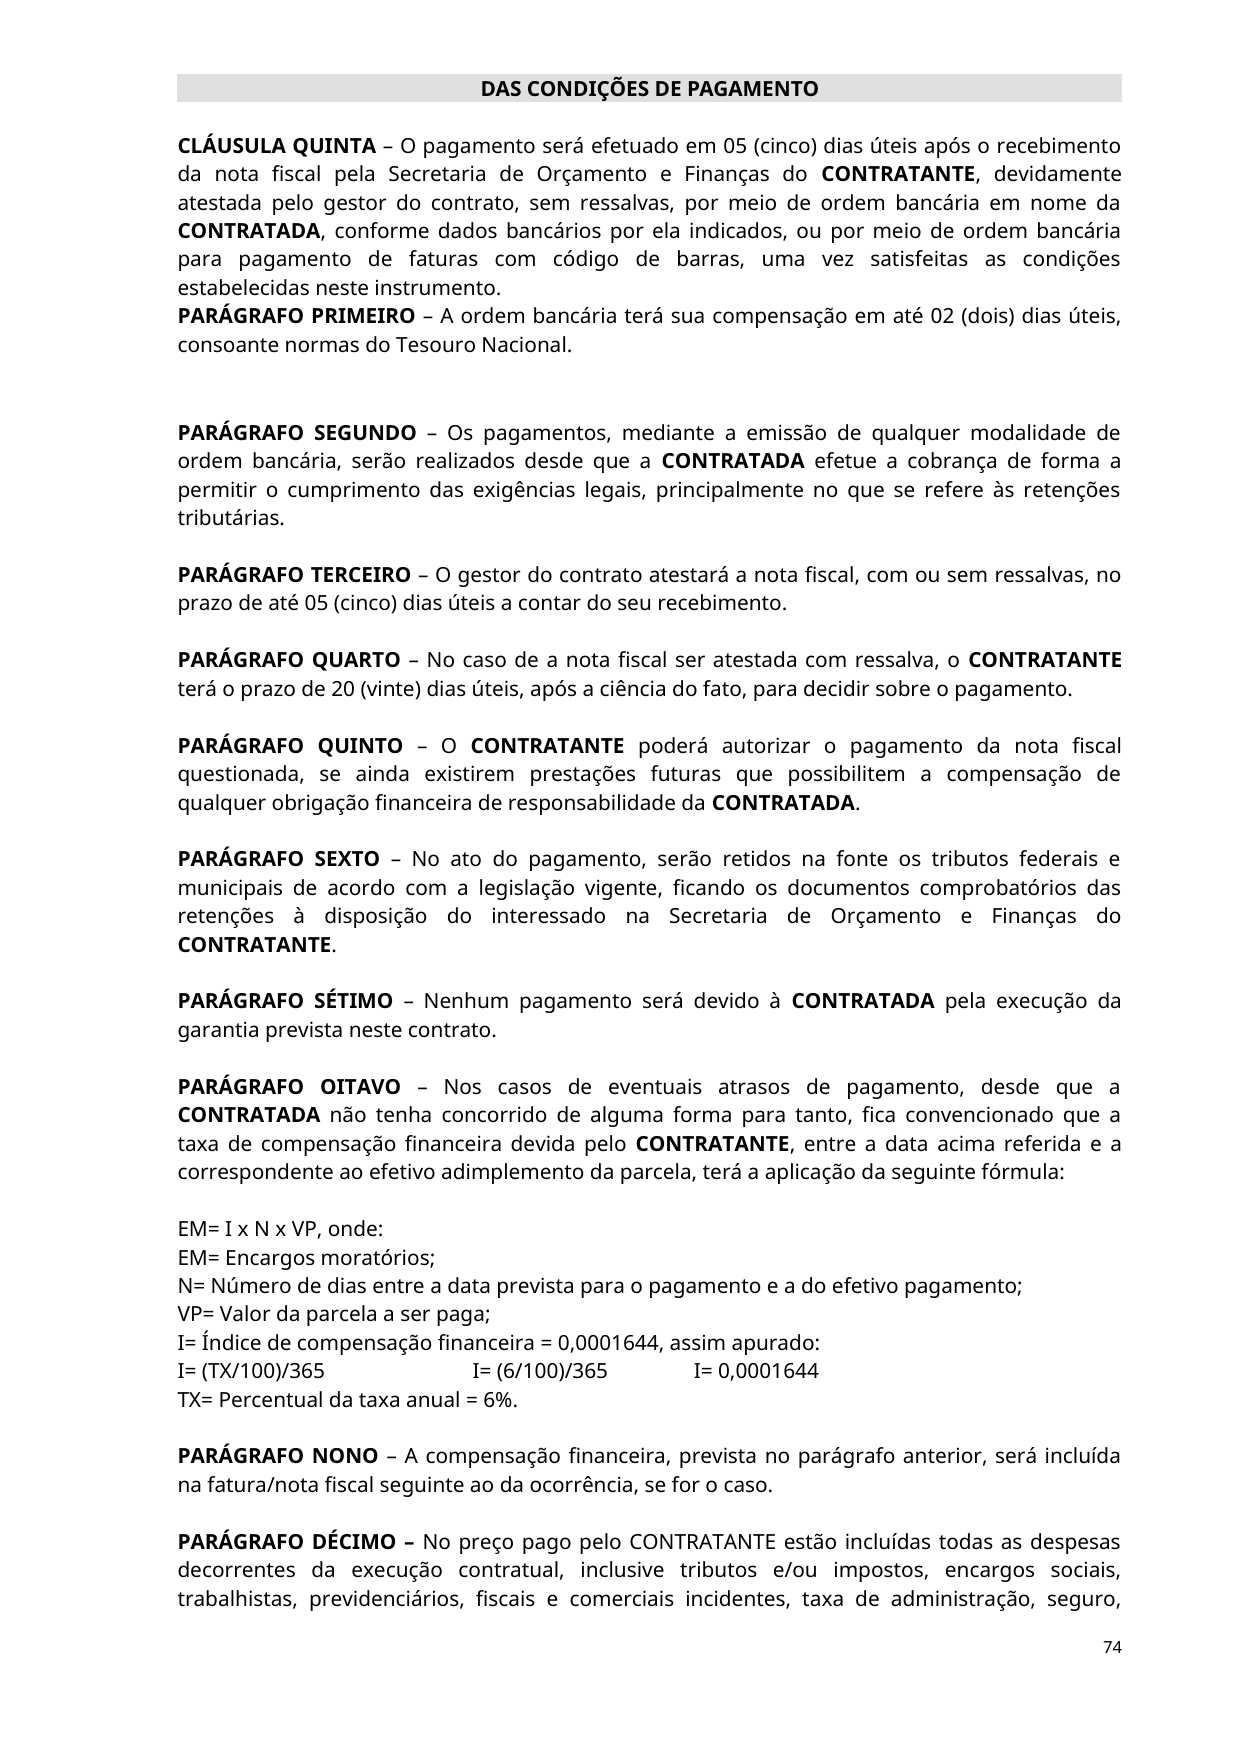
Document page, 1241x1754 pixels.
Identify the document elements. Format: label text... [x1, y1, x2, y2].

text EM= Encargos moratórios; [177, 1243, 1122, 1271]
text PARÁGRAFO QUINTO – O CONTRATANTE poderá autorizar o pagamento da nota fiscal questionada, se ainda existirem prestações futuras que possibilitem a compensação de qualquer obrigação financeira de responsabilidade da CONTRATADA. [177, 731, 1122, 816]
text TX= Percentual da taxa anual = 6%. [177, 1385, 1122, 1413]
text I= Índice de compensação financeira = 0,0001644, assim apurado: [177, 1328, 1122, 1356]
text N= Número de dias entre a data prevista para o pagamento e a do efetivo pagamento; [177, 1271, 1122, 1299]
text PARÁGRAFO PRIMEIRO – A ordem bancária terá sua compensação em até 02 (dois) dias úteis, consoante normas do Tesouro Nacional. [177, 301, 1122, 358]
subtitle DAS CONDIÇÕES DE PAGAMENTO [177, 74, 1122, 102]
text EM= I x N x VP, onde: [177, 1214, 1122, 1243]
text CLÁUSULA QUINTA – O pagamento será efetuado em 05 (cinco) dias úteis após o recebimento da nota fiscal pela Secretaria de Orçamento e Finanças do CONTRATANTE, devidamente atestada pelo gestor do contrato, sem ressalvas, por meio de ordem bancária em nome da CONTRATADA, conforme dados bancários por ela indicados, ou por meio de ordem bancária para pagamento de faturas com código de barras, uma vez satisfeitas as condições estabelecidas neste instrumento. [177, 131, 1122, 301]
text PARÁGRAFO NONO – A compensação financeira, prevista no parágrafo anterior, será incluída na fatura/nota fiscal seguinte ao da ocorrência, se for o caso. [177, 1442, 1122, 1498]
text PARÁGRAFO DÉCIMO – No preço pago pelo CONTRATANTE estão incluídas todas as despesas decorrentes da execução contratual, inclusive tributos e/ou impostos, encargos sociais, trabalhistas, previdenciários, fiscais e comerciais incidentes, taxa de administração, seguro, [177, 1527, 1122, 1612]
text I= (TX/100)/365 I= (6/100)/365 I= 0,0001644 [177, 1356, 1122, 1385]
text VP= Valor da parcela a ser paga; [177, 1299, 1122, 1328]
text PARÁGRAFO QUARTO – No caso de a nota fiscal ser atestada com ressalva, o CONTRATANTE terá o prazo de 20 (vinte) dias úteis, após a ciência do fato, para decidir sobre o pagamento. [177, 645, 1122, 702]
text PARÁGRAFO SEXTO – No ato do pagamento, serão retidos na fonte os tributos federais e municipais de acordo com a legislação vigente, ficando os documentos comprobatórios das retenções à disposição do interessado na Secretaria de Orçamento e Finanças do CONTRATANTE. [177, 844, 1122, 958]
text PARÁGRAFO OITAVO – Nos casos de eventuais atrasos de pagamento, desde que a CONTRATADA não tenha concorrido de alguma forma para tanto, fica convencionado que a taxa de compensação financeira devida pelo CONTRATANTE, entre a data acima referida e a correspondente ao efetivo adimplemento da parcela, terá a aplicação da seguinte fórmula: [177, 1072, 1122, 1186]
text PARÁGRAFO SEGUNDO – Os pagamentos, mediante a emissão de qualquer modalidade de ordem bancária, serão realizados desde que a CONTRATADA efetue a cobrança de forma a permitir o cumprimento das exigências legais, principalmente no que se refere às retenções tributárias. [177, 418, 1122, 532]
text PARÁGRAFO TERCEIRO – O gestor do contrato atestará a nota fiscal, com ou sem ressalvas, no prazo de até 05 (cinco) dias úteis a contar do seu recebimento. [177, 560, 1122, 617]
text PARÁGRAFO SÉTIMO – Nenhum pagamento será devido à CONTRATADA pela execução da garantia prevista neste contrato. [177, 987, 1122, 1043]
